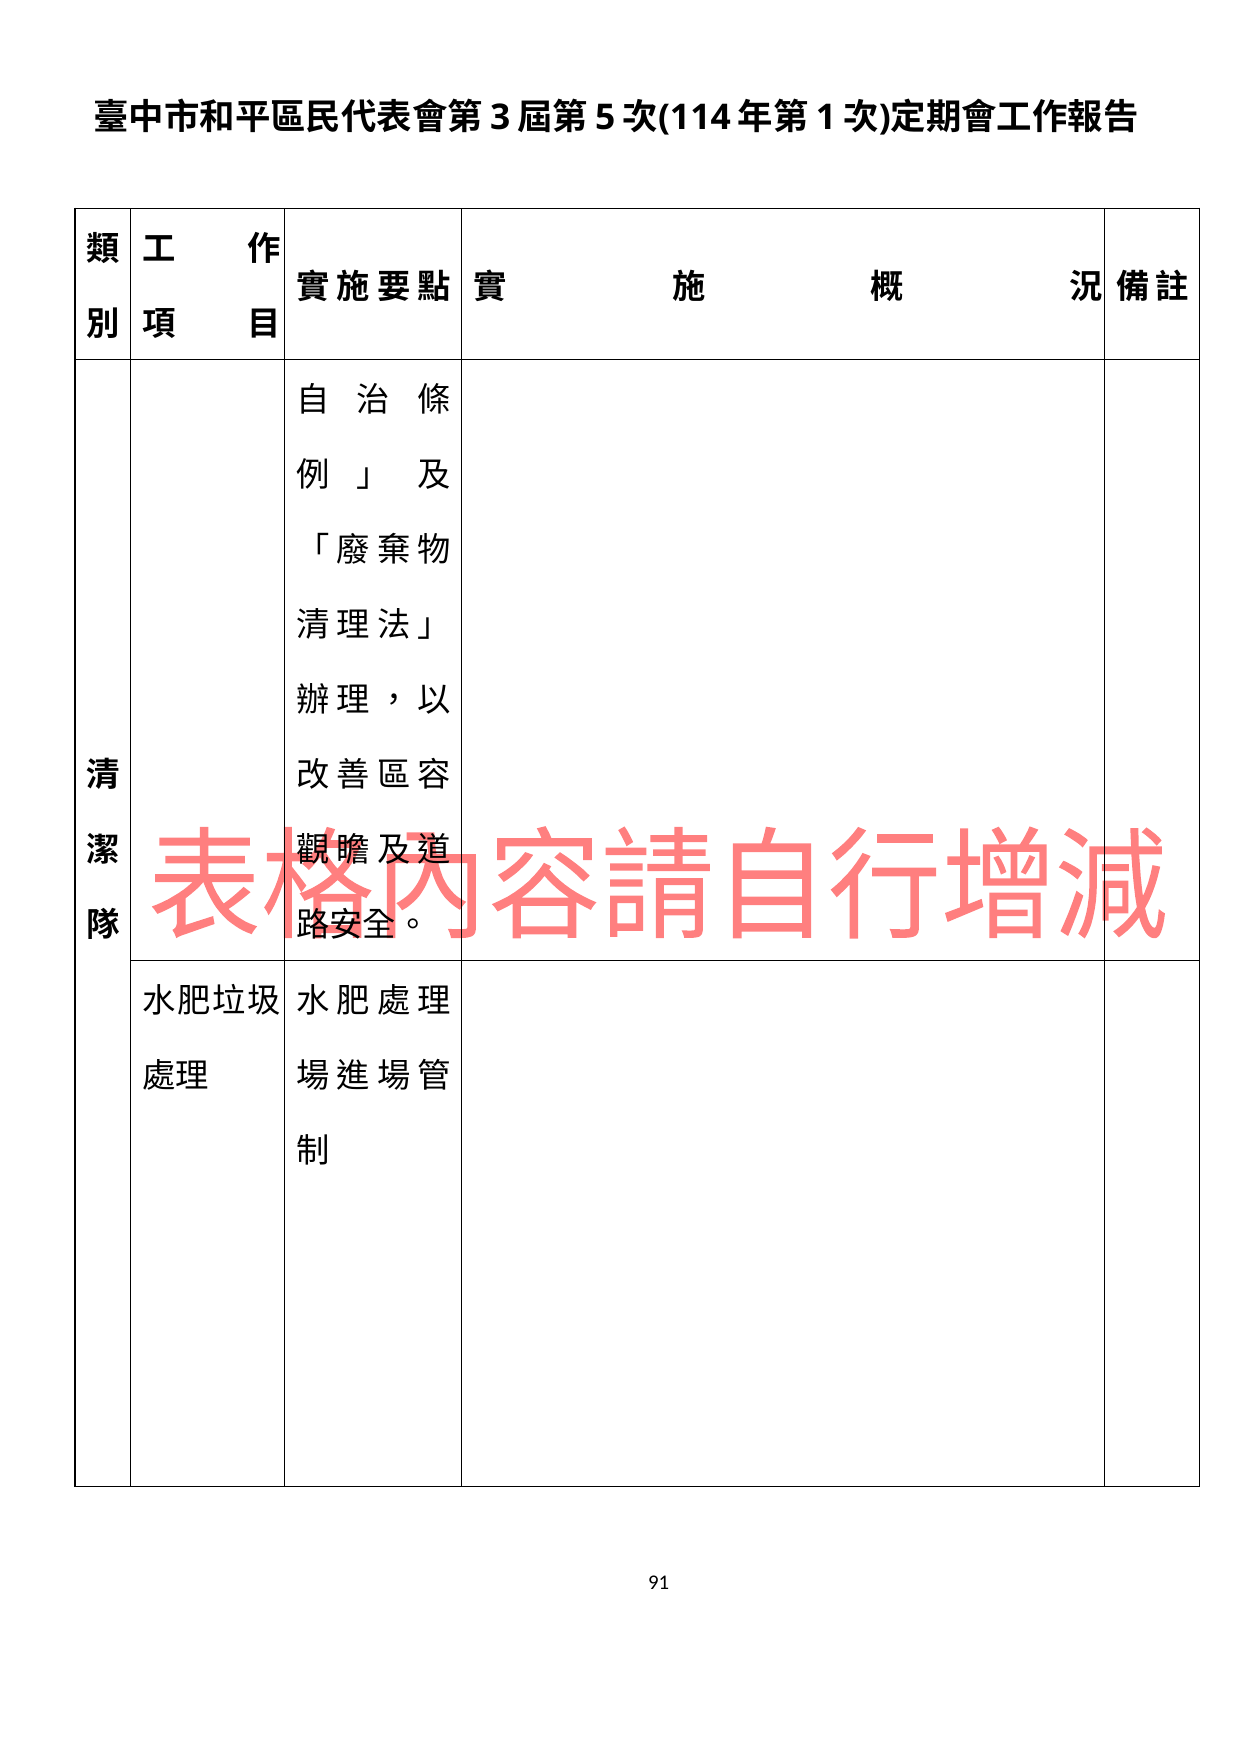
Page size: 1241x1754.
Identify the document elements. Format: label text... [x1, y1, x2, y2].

table_cell [1105, 360, 1199, 960]
table_header 類別 [76, 209, 130, 359]
table_cell [462, 360, 1104, 960]
table_header 備註 [1105, 209, 1199, 359]
table_cell [462, 961, 1104, 1486]
table_header 實施概況 [462, 209, 1104, 359]
table_cell 水肥垃圾處理 [131, 961, 284, 1486]
table_cell 自治條例」及「廢棄物清理法」辦理，以改善區容觀瞻及道路安全。 [285, 360, 461, 960]
table_header 實施要點 [285, 209, 461, 359]
table_cell [1105, 961, 1199, 1486]
table_header 工作 項目 [131, 209, 284, 359]
table_cell 水肥處理場進場管制 [285, 961, 461, 1486]
table_cell [131, 360, 284, 960]
